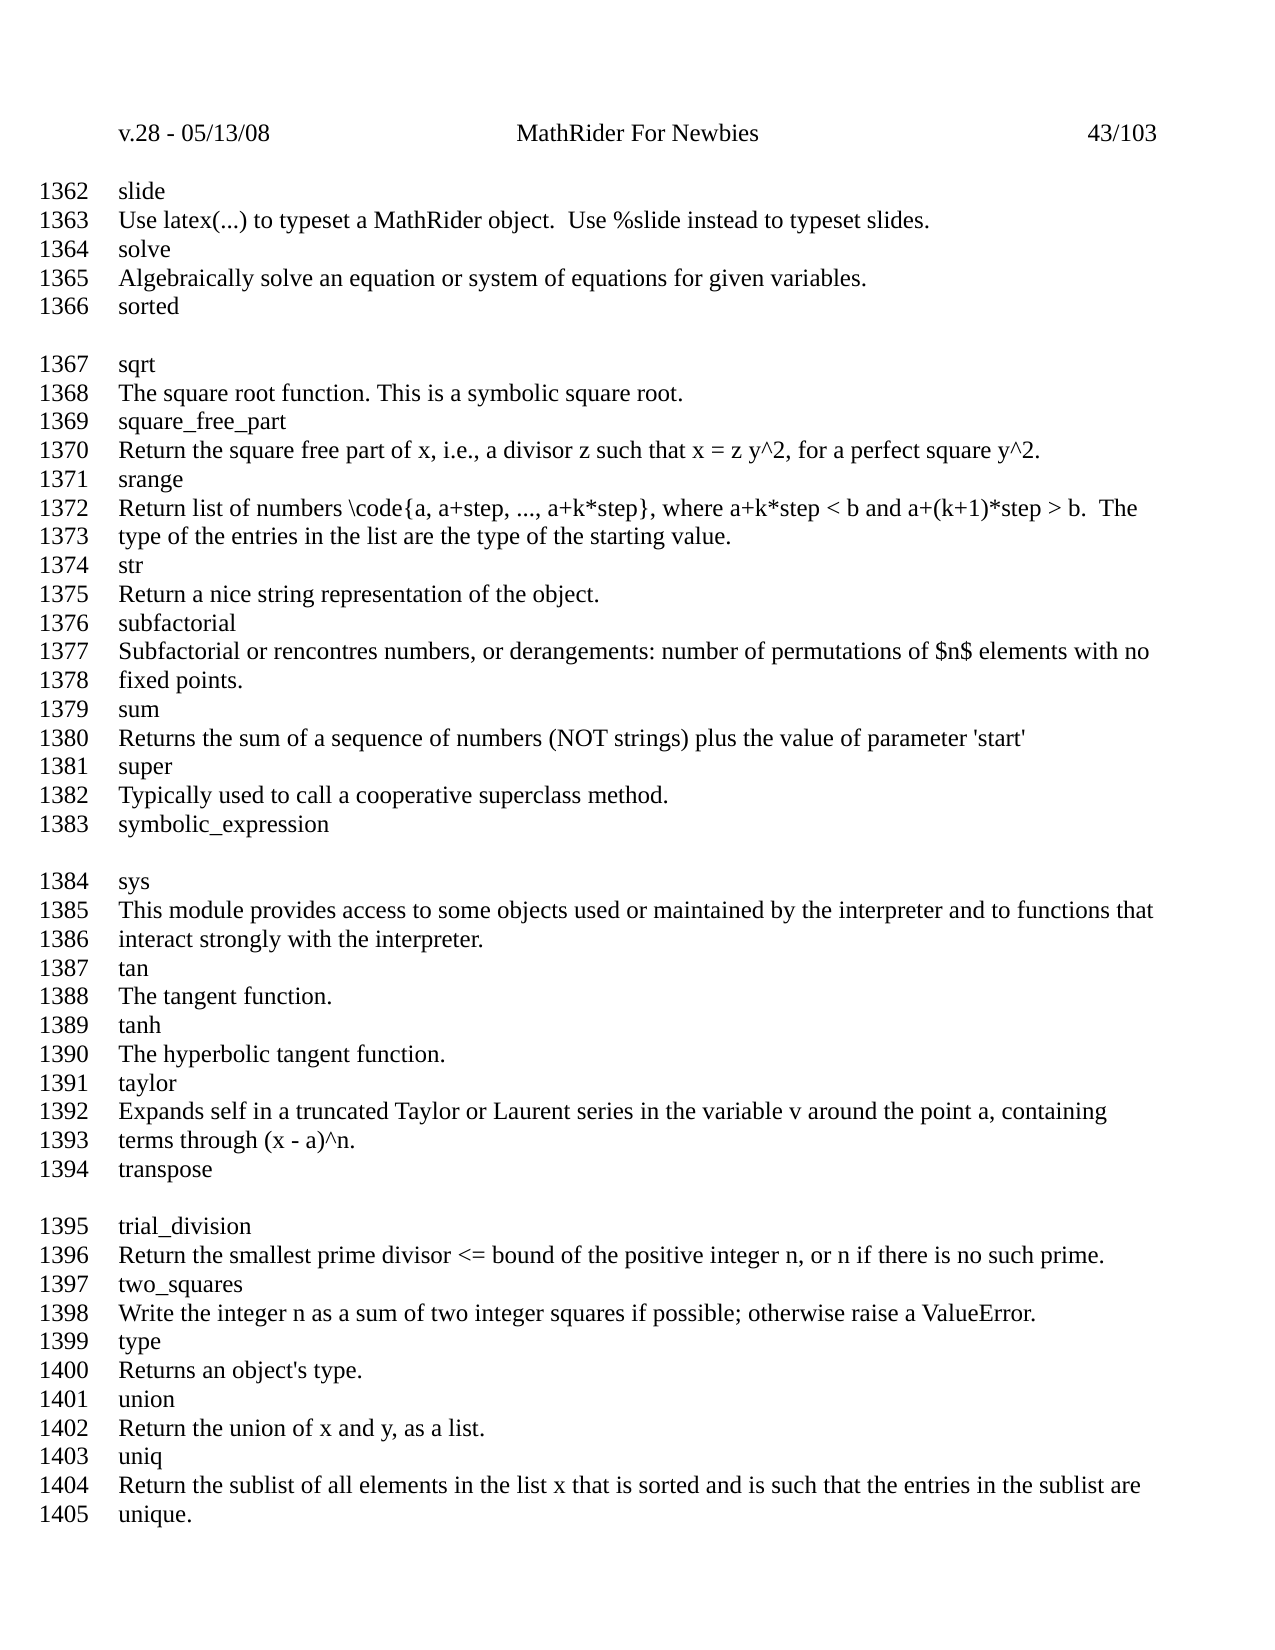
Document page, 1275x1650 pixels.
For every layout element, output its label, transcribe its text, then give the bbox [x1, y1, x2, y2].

text Return the sublist of all elements in the list x that is sorted and is such that the entries in the sublist are unique. [118, 1470, 1157, 1528]
text super [118, 751, 1157, 780]
text Return the smallest prime divisor <= bound of the positive integer n, or n if there is no such prime. [118, 1240, 1157, 1269]
text solve [118, 234, 1157, 263]
text Subfactorial or rencontres numbers, or derangements: number of permutations of $n$ elements with no fixed points. [118, 636, 1157, 694]
text Return a nice string representation of the object. [118, 579, 1157, 608]
text type [118, 1326, 1157, 1355]
text uniq [118, 1441, 1157, 1470]
text srange [118, 464, 1157, 493]
text transpose [118, 1154, 1157, 1183]
text The hyperbolic tangent function. [118, 1039, 1157, 1068]
text Returns the sum of a sequence of numbers (NOT strings) plus the value of parameter 'start' [118, 723, 1157, 751]
text Returns an object's type. [118, 1355, 1157, 1384]
text taylor [118, 1068, 1157, 1096]
text Typically used to call a cooperative superclass method. [118, 780, 1157, 809]
text two_squares [118, 1269, 1157, 1298]
text tan [118, 953, 1157, 981]
text Return the union of x and y, as a list. [118, 1413, 1157, 1441]
text The square root function. This is a symbolic square root. [118, 378, 1157, 406]
text Expands self in a truncated Taylor or Laurent series in the variable v around the point a, containing terms through (x - a)^n. [118, 1096, 1157, 1154]
text The tangent function. [118, 981, 1157, 1010]
text sys [118, 866, 1157, 895]
text trial_division [118, 1211, 1157, 1240]
text This module provides access to some objects used or maintained by the interpreter and to functions that interact strongly with the interpreter. [118, 895, 1157, 953]
text Algebraically solve an equation or system of equations for given variables. [118, 263, 1157, 291]
text symbolic_expression [118, 809, 1157, 838]
text slide [118, 176, 1157, 205]
text Return the square free part of x, i.e., a divisor z such that x = z y^2, for a perfect square y^2. [118, 435, 1157, 464]
text Use latex(...) to typeset a MathRider object. Use %slide instead to typeset slides. [118, 205, 1157, 234]
text sum [118, 694, 1157, 723]
text tanh [118, 1010, 1157, 1039]
text square_free_part [118, 406, 1157, 435]
text union [118, 1384, 1157, 1413]
text str [118, 550, 1157, 579]
text sorted [118, 291, 1157, 320]
text Return list of numbers \code{a, a+step, ..., a+k*step}, where a+k*step < b and a+(k+1)*step > b. The type of the entries in the list are the type of the starting value. [118, 493, 1157, 550]
text sqrt [118, 349, 1157, 378]
text Write the integer n as a sum of two integer squares if possible; otherwise raise a ValueError. [118, 1298, 1157, 1326]
text subfactorial [118, 608, 1157, 636]
